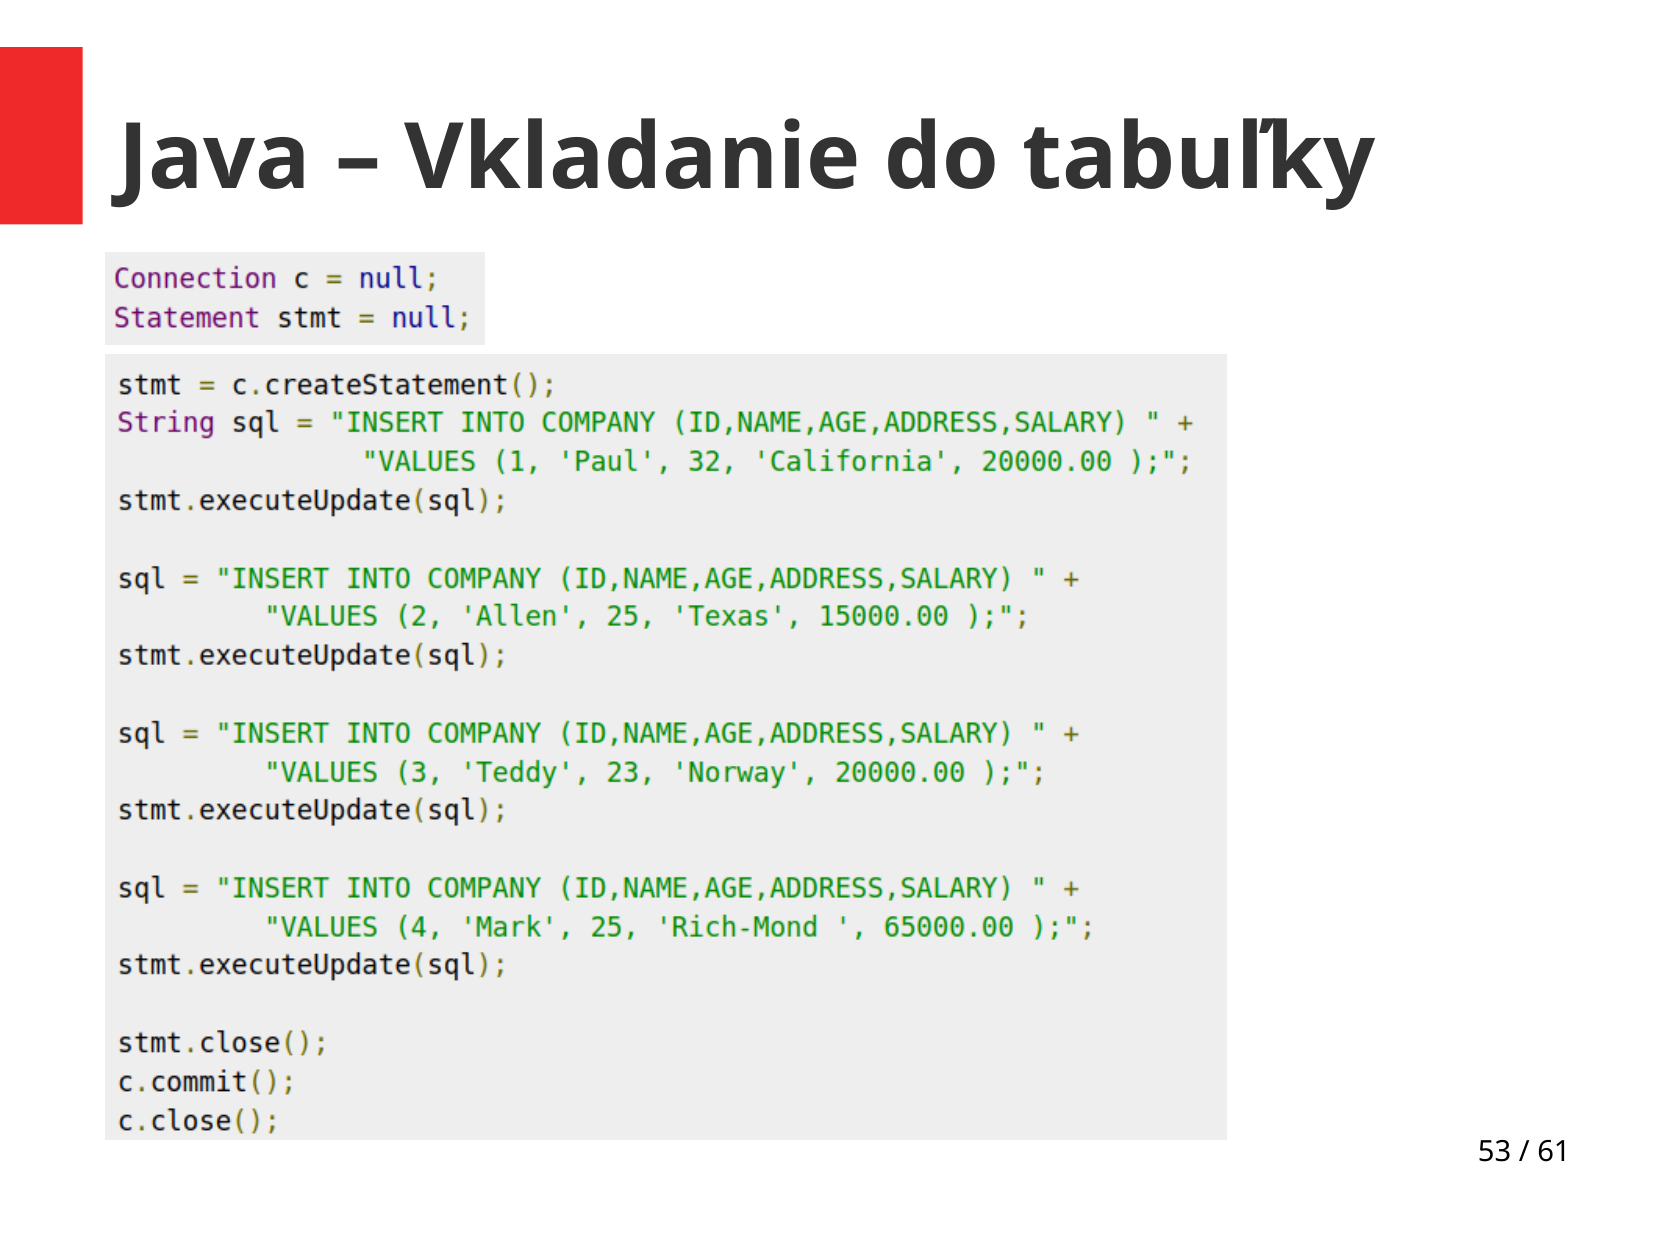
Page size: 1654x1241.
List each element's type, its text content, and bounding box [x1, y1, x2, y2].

title Java – Vkladanie do tabuľky [118, 49, 1571, 257]
list J [105, 255, 1523, 975]
picture [105, 354, 1227, 1141]
picture [105, 252, 485, 346]
